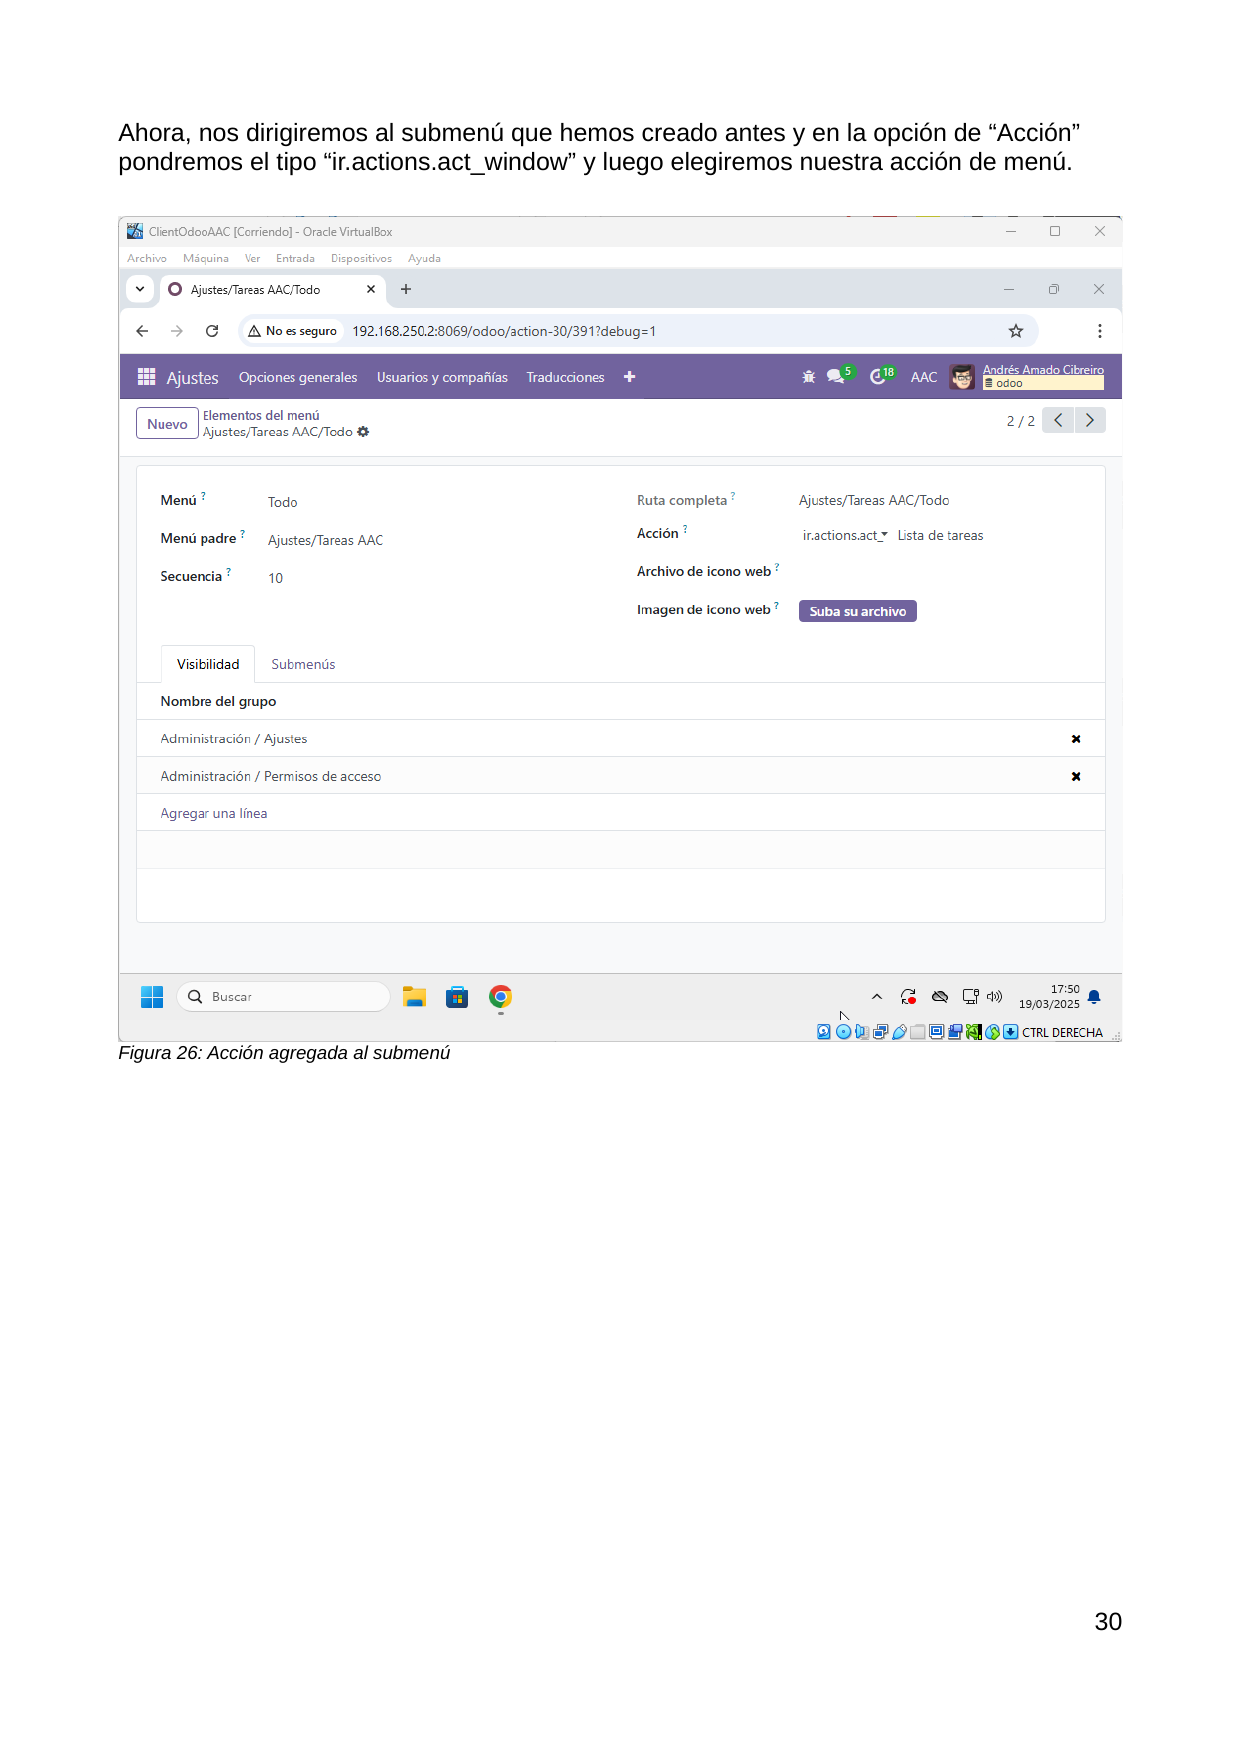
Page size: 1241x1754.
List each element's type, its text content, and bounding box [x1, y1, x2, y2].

text Ahora, nos dirigiremos al submenú que hemos creado antes y en la opción de “Acción” pondremos el tipo “ir.actions.act_window” y luego elegiremos nuestra acción de menú. [118, 118, 1122, 176]
text Figura 26: Acción agregada al submenú [118, 1042, 1122, 1064]
picture [118, 216, 1123, 1042]
